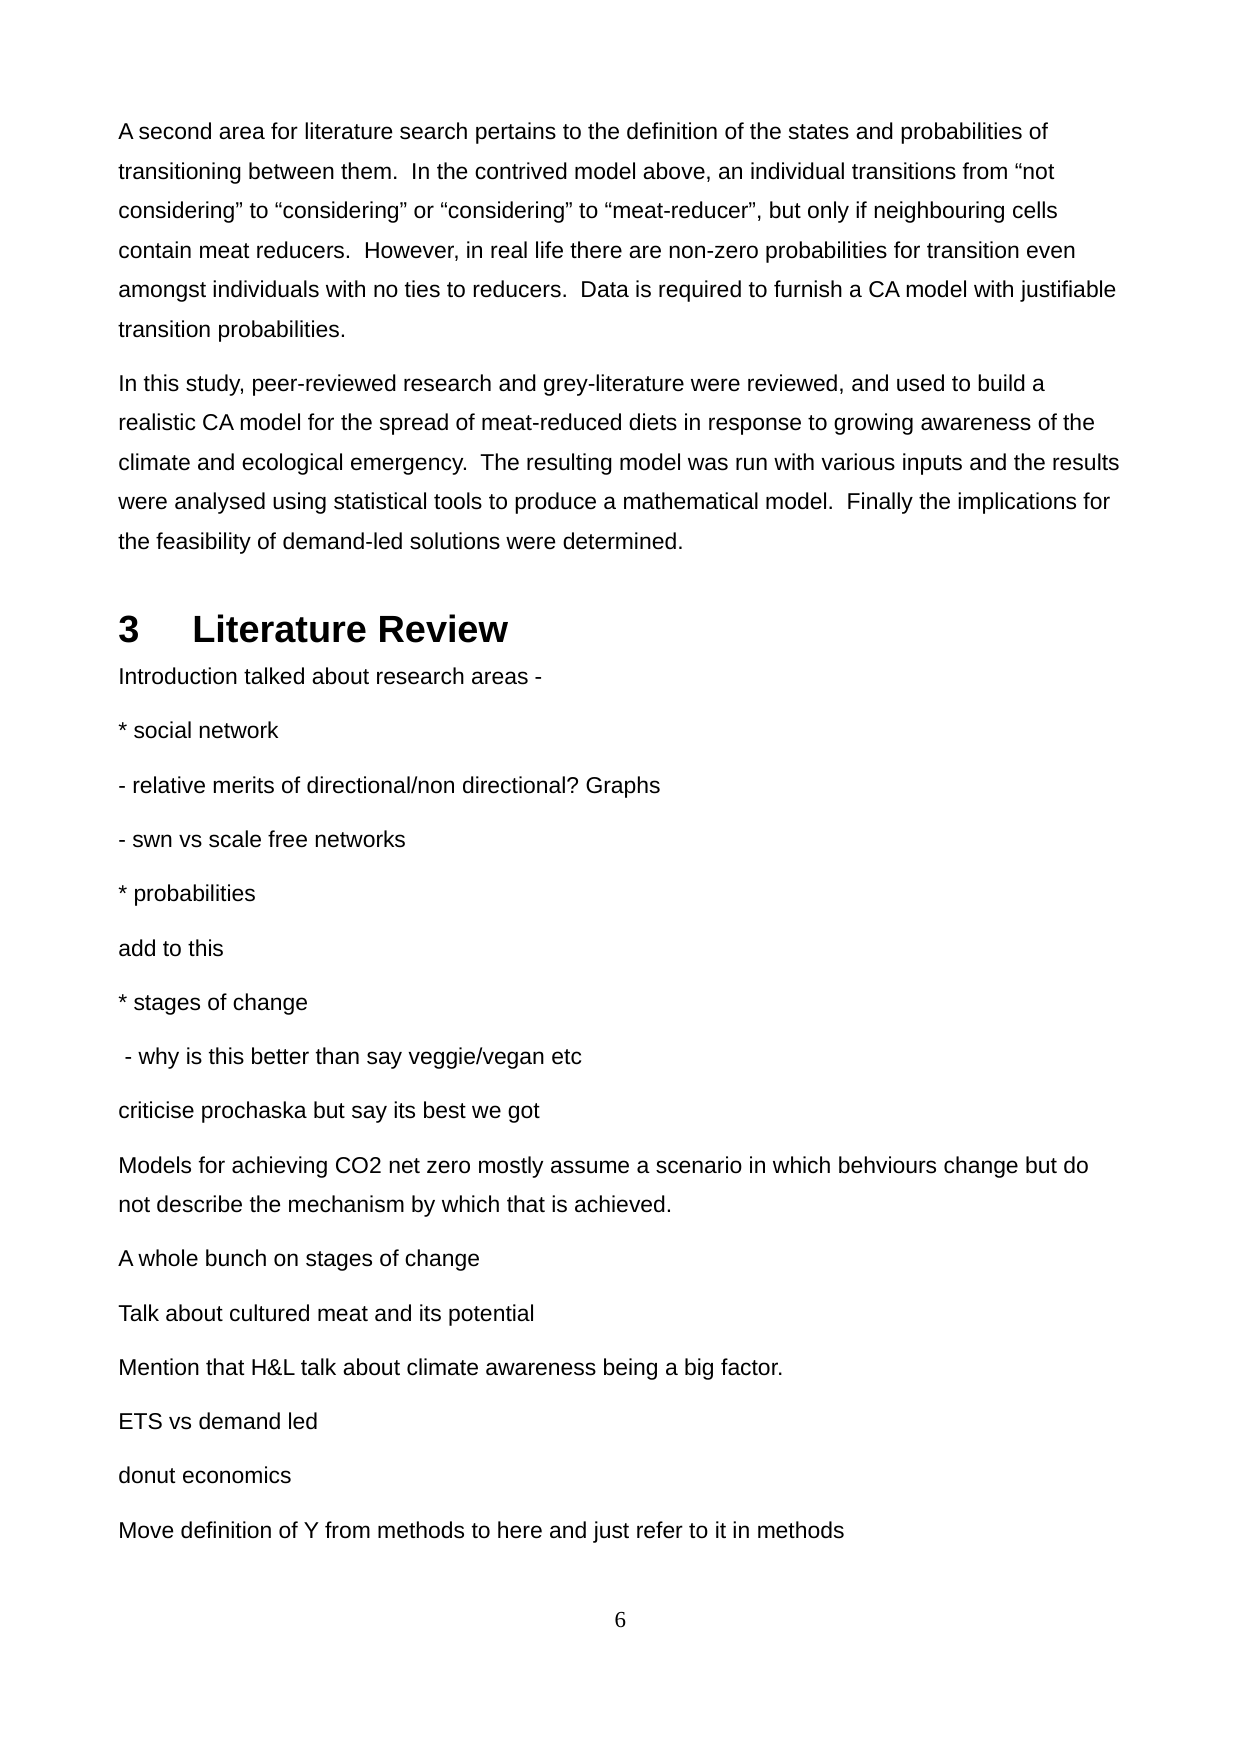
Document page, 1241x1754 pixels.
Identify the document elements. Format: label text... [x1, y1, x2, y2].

text * stages of change [118, 989, 1122, 1015]
text In this study, peer-reviewed research and grey-literature were reviewed, and used to build a realistic CA model for the spread of meat-reduced diets in response to growing awareness of the climate and ecological emergency. The resulting model was run with various inputs and the results were analysed using statistical tools to produce a mathematical model. Finally the implications for the feasibility of demand-led solutions were determined. [118, 370, 1122, 554]
text ETS vs demand led [118, 1408, 1122, 1434]
text Models for achieving CO2 net zero mostly assume a scenario in which behviours change but do not describe the mechanism by which that is achieved. [118, 1152, 1122, 1217]
text - why is this better than say veggie/vegan etc [118, 1043, 1122, 1069]
text donut economics [118, 1462, 1122, 1489]
text * probabilities [118, 880, 1122, 907]
text A whole bunch on stages of change [118, 1245, 1122, 1272]
text add to this [118, 934, 1122, 961]
text * social network [118, 717, 1122, 744]
subtitle Literature Review [118, 607, 1122, 651]
text Move definition of Y from methods to here and just refer to it in methods [118, 1517, 1122, 1543]
text Mention that H&L talk about climate awareness being a big factor. [118, 1354, 1122, 1380]
text Talk about cultured meat and its potential [118, 1299, 1122, 1326]
text criticise prochaska but say its best we got [118, 1097, 1122, 1124]
text - relative merits of directional/non directional? Graphs [118, 772, 1122, 798]
text - swn vs scale free networks [118, 826, 1122, 852]
text Introduction talked about research areas - [118, 663, 1122, 689]
text A second area for literature search pertains to the definition of the states and probabilities of transitioning between them. In the contrived model above, an individual transitions from “not considering” to “considering” or “considering” to “meat-reducer”, but only if neighbouring cells contain meat reducers. However, in real life there are non-zero probabilities for transition even amongst individuals with no ties to reducers. Data is required to furnish a CA model with justifiable transition probabilities. [118, 118, 1122, 342]
